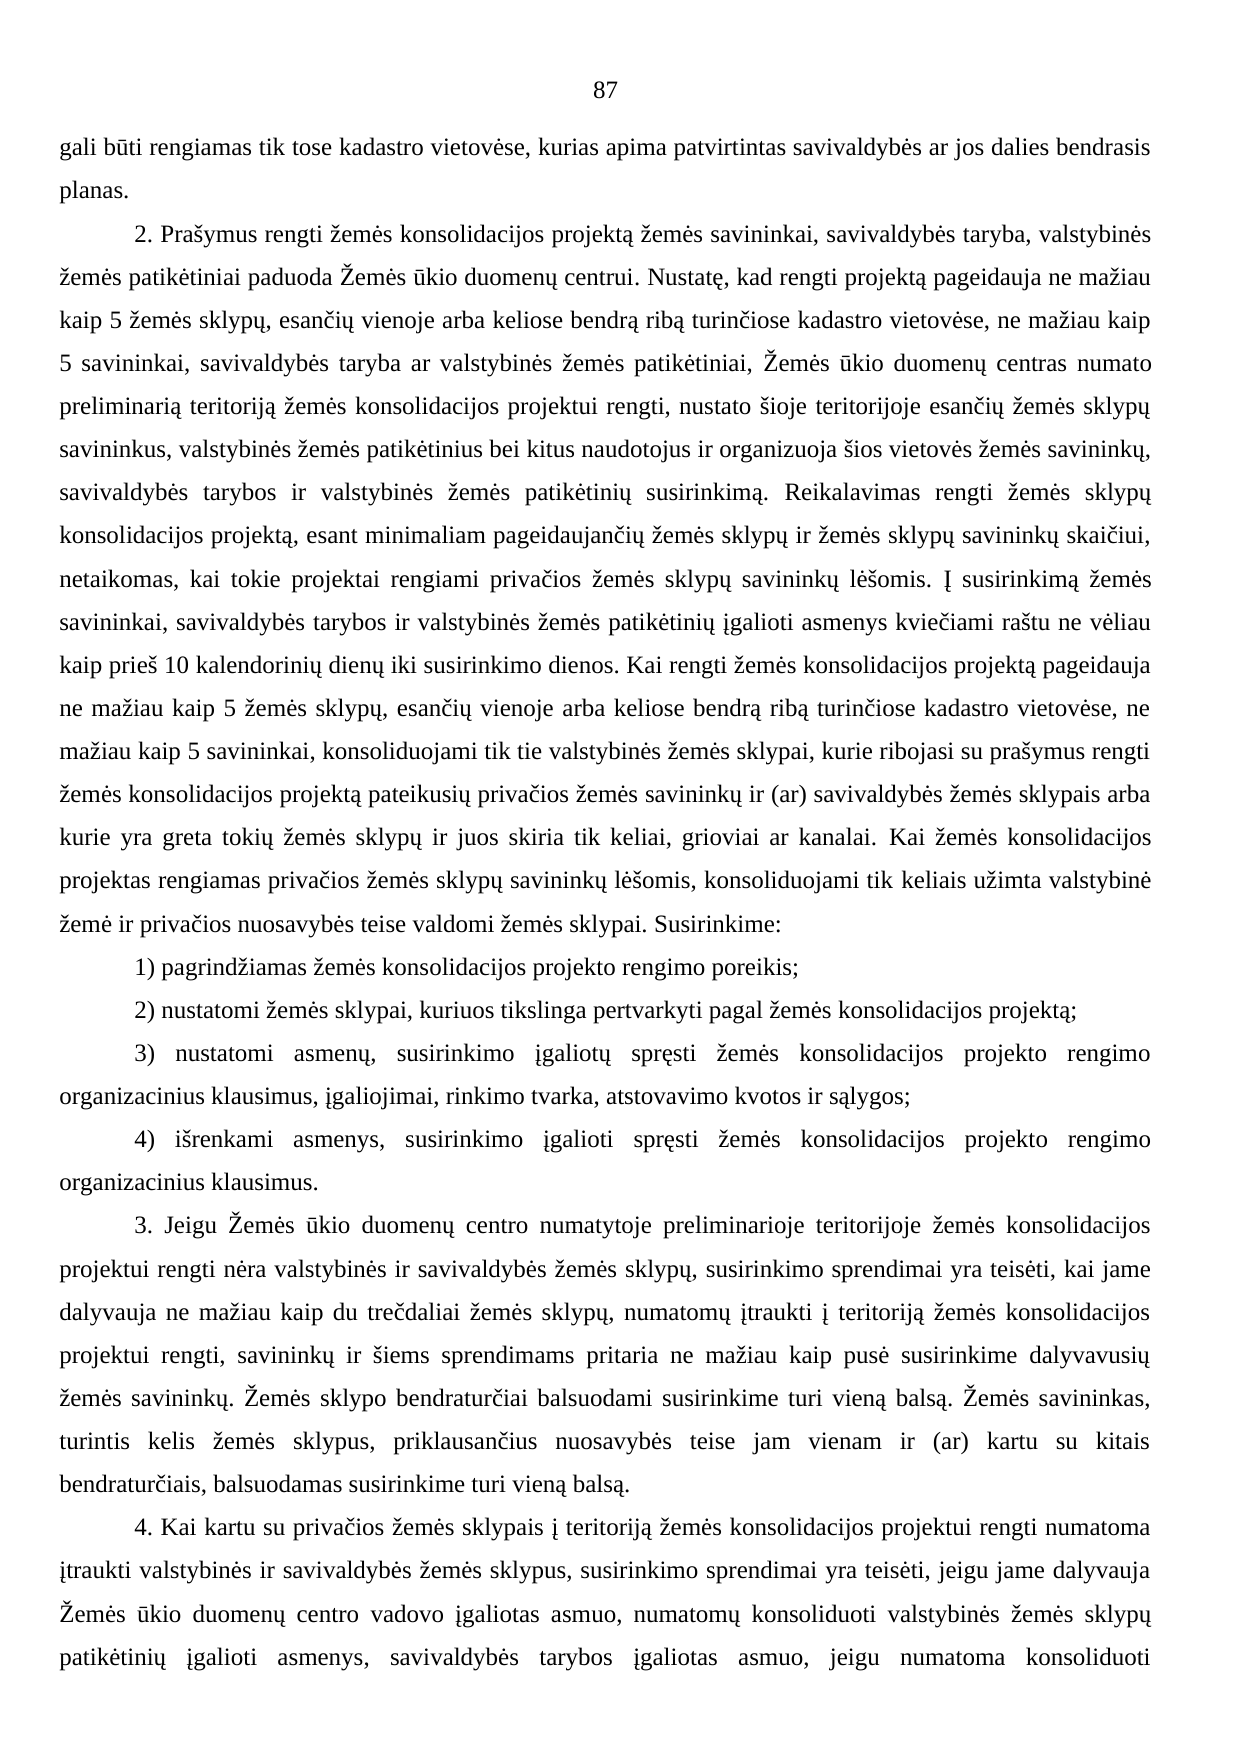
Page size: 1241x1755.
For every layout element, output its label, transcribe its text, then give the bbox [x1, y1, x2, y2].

text 4) išrenkami asmenys, susirinkimo įgalioti spręsti žemės konsolidacijos projekto rengimo organizacinius klausimus. [59, 1124, 1152, 1196]
text gali būti rengiamas tik tose kadastro vietovėse, kurias apima patvirtintas savivaldybės ar jos dalies bendrasis planas. [59, 132, 1152, 204]
text 3. Jeigu Žemės ūkio duomenų centro numatytoje preliminarioje teritorijoje žemės konsolidacijos projektui rengti nėra valstybinės ir savivaldybės žemės sklypų, susirinkimo sprendimai yra teisėti, kai jame dalyvauja ne mažiau kaip du trečdaliai žemės sklypų, numatomų įtraukti į teritoriją žemės konsolidacijos projektui rengti, savininkų ir šiems sprendimams pritaria ne mažiau kaip pusė susirinkime dalyvavusių žemės savininkų. Žemės sklypo bendraturčiai balsuodami susirinkime turi vieną balsą. Žemės savininkas, turintis kelis žemės sklypus, priklausančius nuosavybės teise jam vienam ir (ar) kartu su kitais bendraturčiais, balsuodamas susirinkime turi vieną balsą. [59, 1211, 1152, 1498]
text 3) nustatomi asmenų, susirinkimo įgaliotų spręsti žemės konsolidacijos projekto rengimo organizacinius klausimus, įgaliojimai, rinkimo tvarka, atstovavimo kvotos ir sąlygos; [59, 1038, 1152, 1110]
text 1) pagrindžiamas žemės konsolidacijos projekto rengimo poreikis; [59, 952, 1152, 981]
text 2. Prašymus rengti žemės konsolidacijos projektą žemės savininkai, savivaldybės taryba, valstybinės žemės patikėtiniai paduoda Žemės ūkio duomenų centrui. Nustatę, kad rengti projektą pageidauja ne mažiau kaip 5 žemės sklypų, esančių vienoje arba keliose bendrą ribą turinčiose kadastro vietovėse, ne mažiau kaip 5 savininkai, savivaldybės taryba ar valstybinės žemės patikėtiniai, Žemės ūkio duomenų centras numato preliminarią teritoriją žemės konsolidacijos projektui rengti, nustato šioje teritorijoje esančių žemės sklypų savininkus, valstybinės žemės patikėtinius bei kitus naudotojus ir organizuoja šios vietovės žemės savininkų, savivaldybės tarybos ir valstybinės žemės patikėtinių susirinkimą. Reikalavimas rengti žemės sklypų konsolidacijos projektą, esant minimaliam pageidaujančių žemės sklypų ir žemės sklypų savininkų skaičiui, netaikomas, kai tokie projektai rengiami privačios žemės sklypų savininkų lėšomis. Į susirinkimą žemės savininkai, savivaldybės tarybos ir valstybinės žemės patikėtinių įgalioti asmenys kviečiami raštu ne vėliau kaip prieš 10 kalendorinių dienų iki susirinkimo dienos. Kai rengti žemės konsolidacijos projektą pageidauja ne mažiau kaip 5 žemės sklypų, esančių vienoje arba keliose bendrą ribą turinčiose kadastro vietovėse, ne mažiau kaip 5 savininkai, konsoliduojami tik tie valstybinės žemės sklypai, kurie ribojasi su prašymus rengti žemės konsolidacijos projektą pateikusių privačios žemės savininkų ir (ar) savivaldybės žemės sklypais arba kurie yra greta tokių žemės sklypų ir juos skiria tik keliai, grioviai ar kanalai. Kai žemės konsolidacijos projektas rengiamas privačios žemės sklypų savininkų lėšomis, konsoliduojami tik keliais užimta valstybinė žemė ir privačios nuosavybės teise valdomi žemės sklypai. Susirinkime: [59, 219, 1152, 937]
text 4. Kai kartu su privačios žemės sklypais į teritoriją žemės konsolidacijos projektui rengti numatoma įtraukti valstybinės ir savivaldybės žemės sklypus, susirinkimo sprendimai yra teisėti, jeigu jame dalyvauja Žemės ūkio duomenų centro vadovo įgaliotas asmuo, numatomų konsoliduoti valstybinės žemės sklypų patikėtinių įgalioti asmenys, savivaldybės tarybos įgaliotas asmuo, jeigu numatoma konsoliduoti [59, 1512, 1152, 1671]
text 2) nustatomi žemės sklypai, kuriuos tikslinga pertvarkyti pagal žemės konsolidacijos projektą; [59, 995, 1152, 1024]
